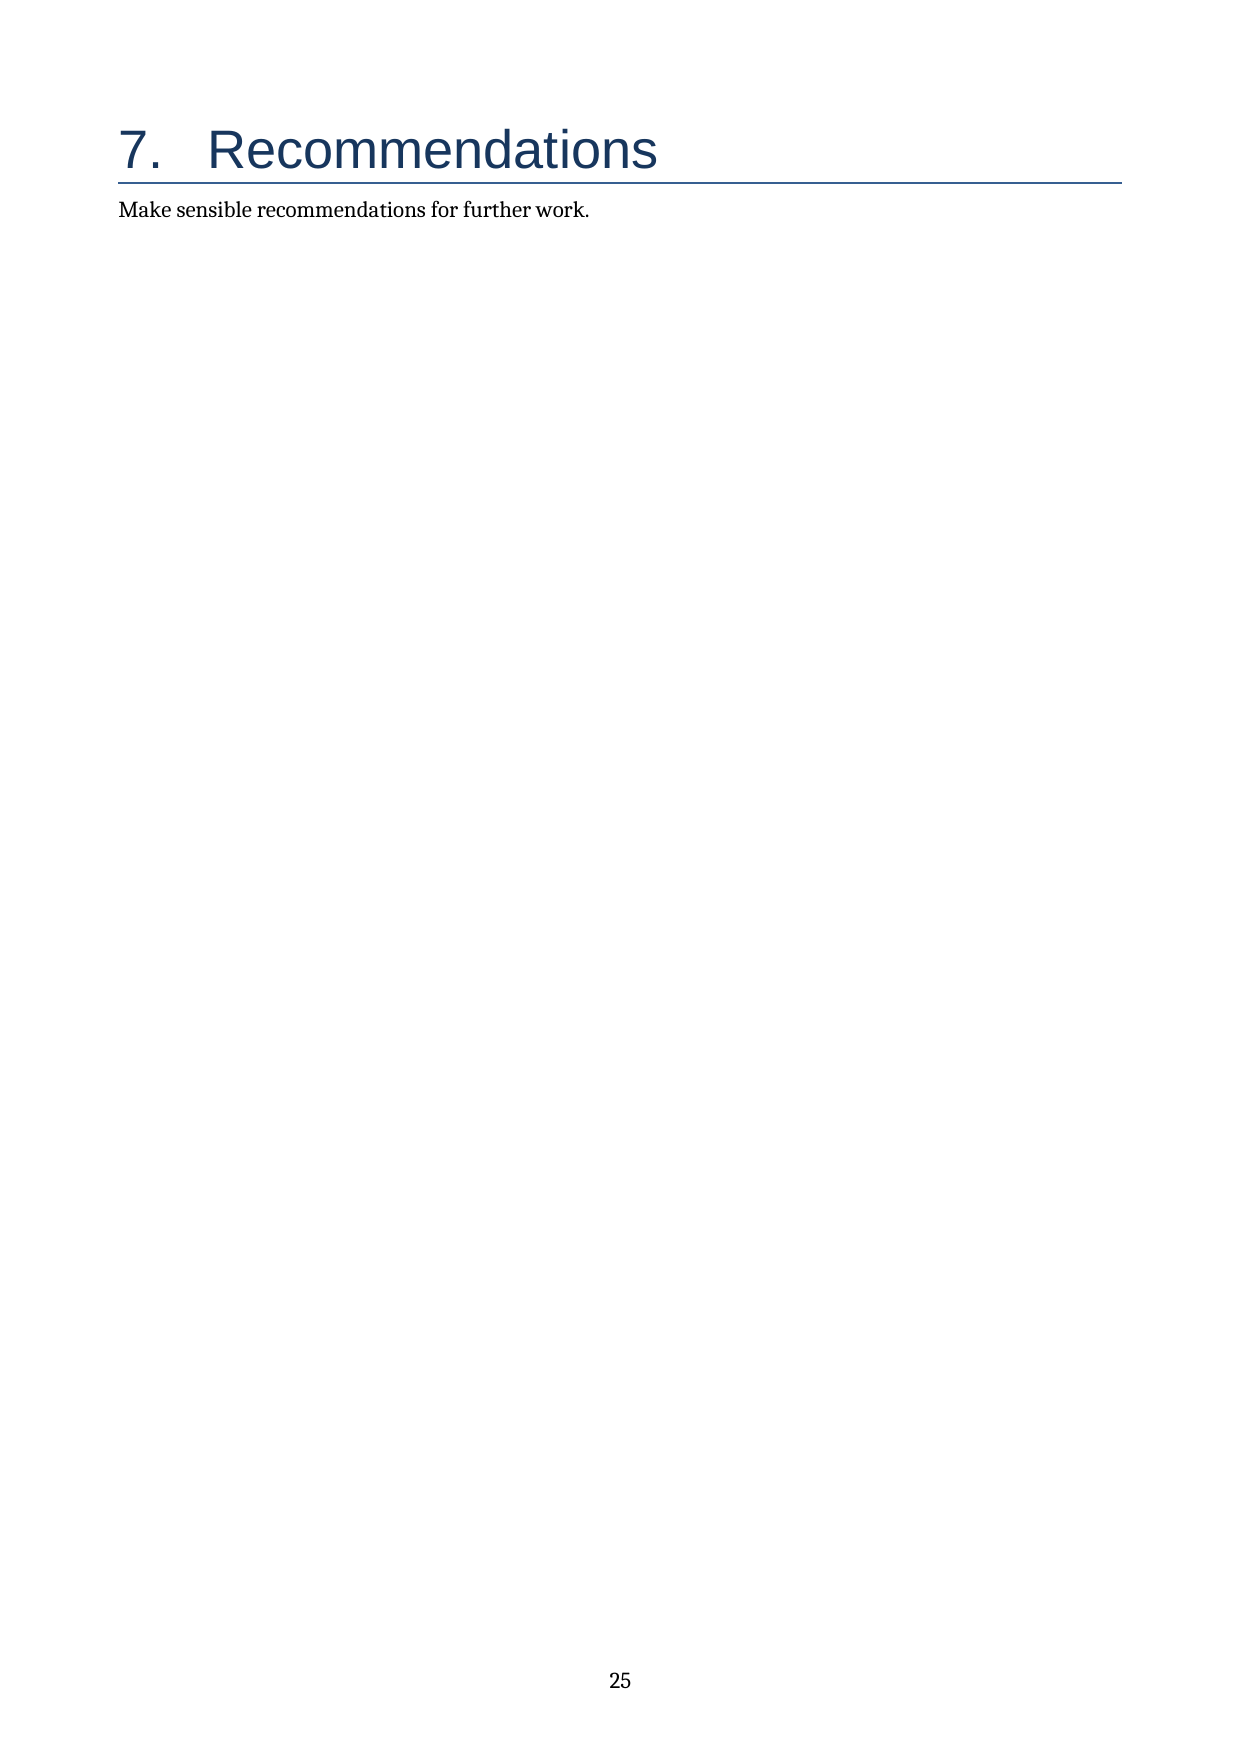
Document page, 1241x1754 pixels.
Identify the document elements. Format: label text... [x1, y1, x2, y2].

subtitle Recommendations [118, 118, 1122, 182]
text Make sensible recommendations for further work. [118, 197, 1122, 223]
